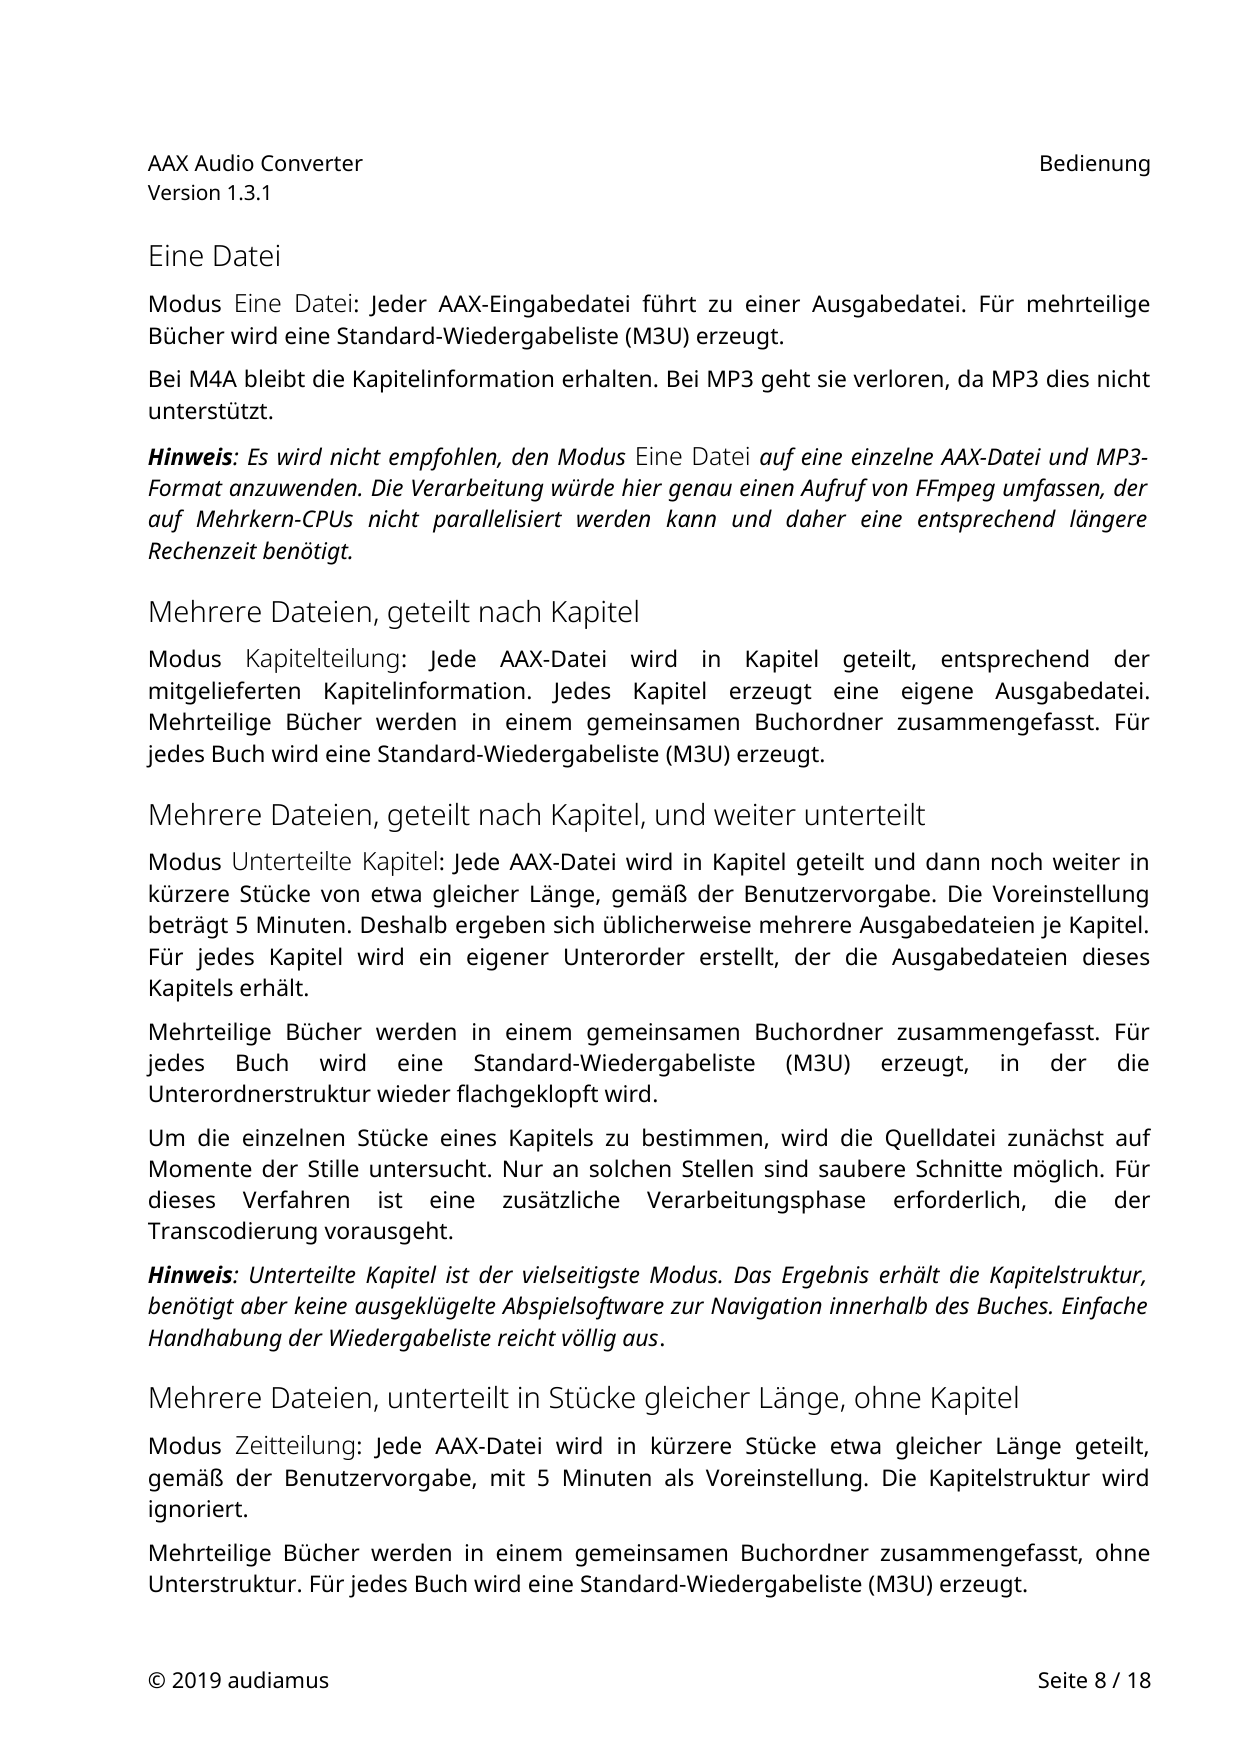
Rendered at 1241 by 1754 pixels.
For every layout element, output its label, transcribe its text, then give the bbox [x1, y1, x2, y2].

subtitle Mehrere Dateien, geteilt nach Kapitel [148, 591, 1152, 631]
text Hinweis: Unterteilte Kapitel ist der vielseitigste Modus. Das Ergebnis erhält die Kapitelstruktur, benötigt aber keine ausgeklügelte Abspielsoftware zur Navigation innerhalb des Buches. Einfache Handhabung der Wiedergabeliste reicht völlig aus. [148, 1259, 1152, 1353]
text Mehrteilige Bücher werden in einem gemeinsamen Buchordner zusammengefasst. Für jedes Buch wird eine Standard-Wiedergabeliste (M3U) erzeugt, in der die Unterordnerstruktur wieder flachgeklopft wird. [148, 1015, 1152, 1109]
subtitle Eine Datei [148, 235, 1152, 275]
text Modus Kapitelteilung: Jede AAX-Datei wird in Kapitel geteilt, entsprechend der mitgelieferten Kapitelinformation. Jedes Kapitel erzeugt eine eigene Ausgabedatei. Mehrteilige Bücher werden in einem gemeinsamen Buchordner zusammengefasst. Für jedes Buch wird eine Standard-Wiedergabeliste (M3U) erzeugt. [148, 641, 1152, 769]
text Hinweis: Es wird nicht empfohlen, den Modus Eine Datei auf eine einzelne AAX-Datei und MP3-Format anzuwenden. Die Verarbeitung würde hier genau einen Aufruf von FFmpeg umfassen, der auf Mehrkern-CPUs nicht parallelisiert werden kann und daher eine entsprechend längere Rechenzeit benötigt. [148, 438, 1152, 566]
text Modus Zeitteilung: Jede AAX-Datei wird in kürzere Stücke etwa gleicher Länge geteilt, gemäß der Benutzervorgabe, mit 5 Minuten als Voreinstellung. Die Kapitelstruktur wird ignoriert. [148, 1428, 1152, 1524]
text Modus Eine Datei: Jeder AAX-Eingabedatei führt zu einer Ausgabedatei. Für mehrteilige Bücher wird eine Standard-Wiedergabeliste (M3U) erzeugt. [148, 286, 1152, 351]
text Modus Unterteilte Kapitel: Jede AAX-Datei wird in Kapitel geteilt und dann noch weiter in kürzere Stücke von etwa gleicher Länge, gemäß der Benutzervorgabe. Die Voreinstellung beträgt 5 Minuten. Deshalb ergeben sich üblicherweise mehrere Ausgabedateien je Kapitel. Für jedes Kapitel wird ein eigener Unterorder erstellt, der die Ausgabedateien dieses Kapitels erhält. [148, 844, 1152, 1003]
text Bei M4A bleibt die Kapitelinformation erhalten. Bei MP3 geht sie verloren, da MP3 dies nicht unterstützt. [148, 363, 1152, 426]
subtitle Mehrere Dateien, unterteilt in Stücke gleicher Länge, ohne Kapitel [148, 1377, 1152, 1417]
text Mehrteilige Bücher werden in einem gemeinsamen Buchordner zusammengefasst, ohne Unterstruktur. Für jedes Buch wird eine Standard-Wiedergabeliste (M3U) erzeugt. [148, 1537, 1152, 1599]
subtitle Mehrere Dateien, geteilt nach Kapitel, und weiter unterteilt [148, 794, 1152, 833]
text Um die einzelnen Stücke eines Kapitels zu bestimmen, wird die Quelldatei zunächst auf Momente der Stille untersucht. Nur an solchen Stellen sind saubere Schnitte möglich. Für dieses Verfahren ist eine zusätzliche Verarbeitungsphase erforderlich, die der Transcodierung vorausgeht. [148, 1122, 1152, 1247]
